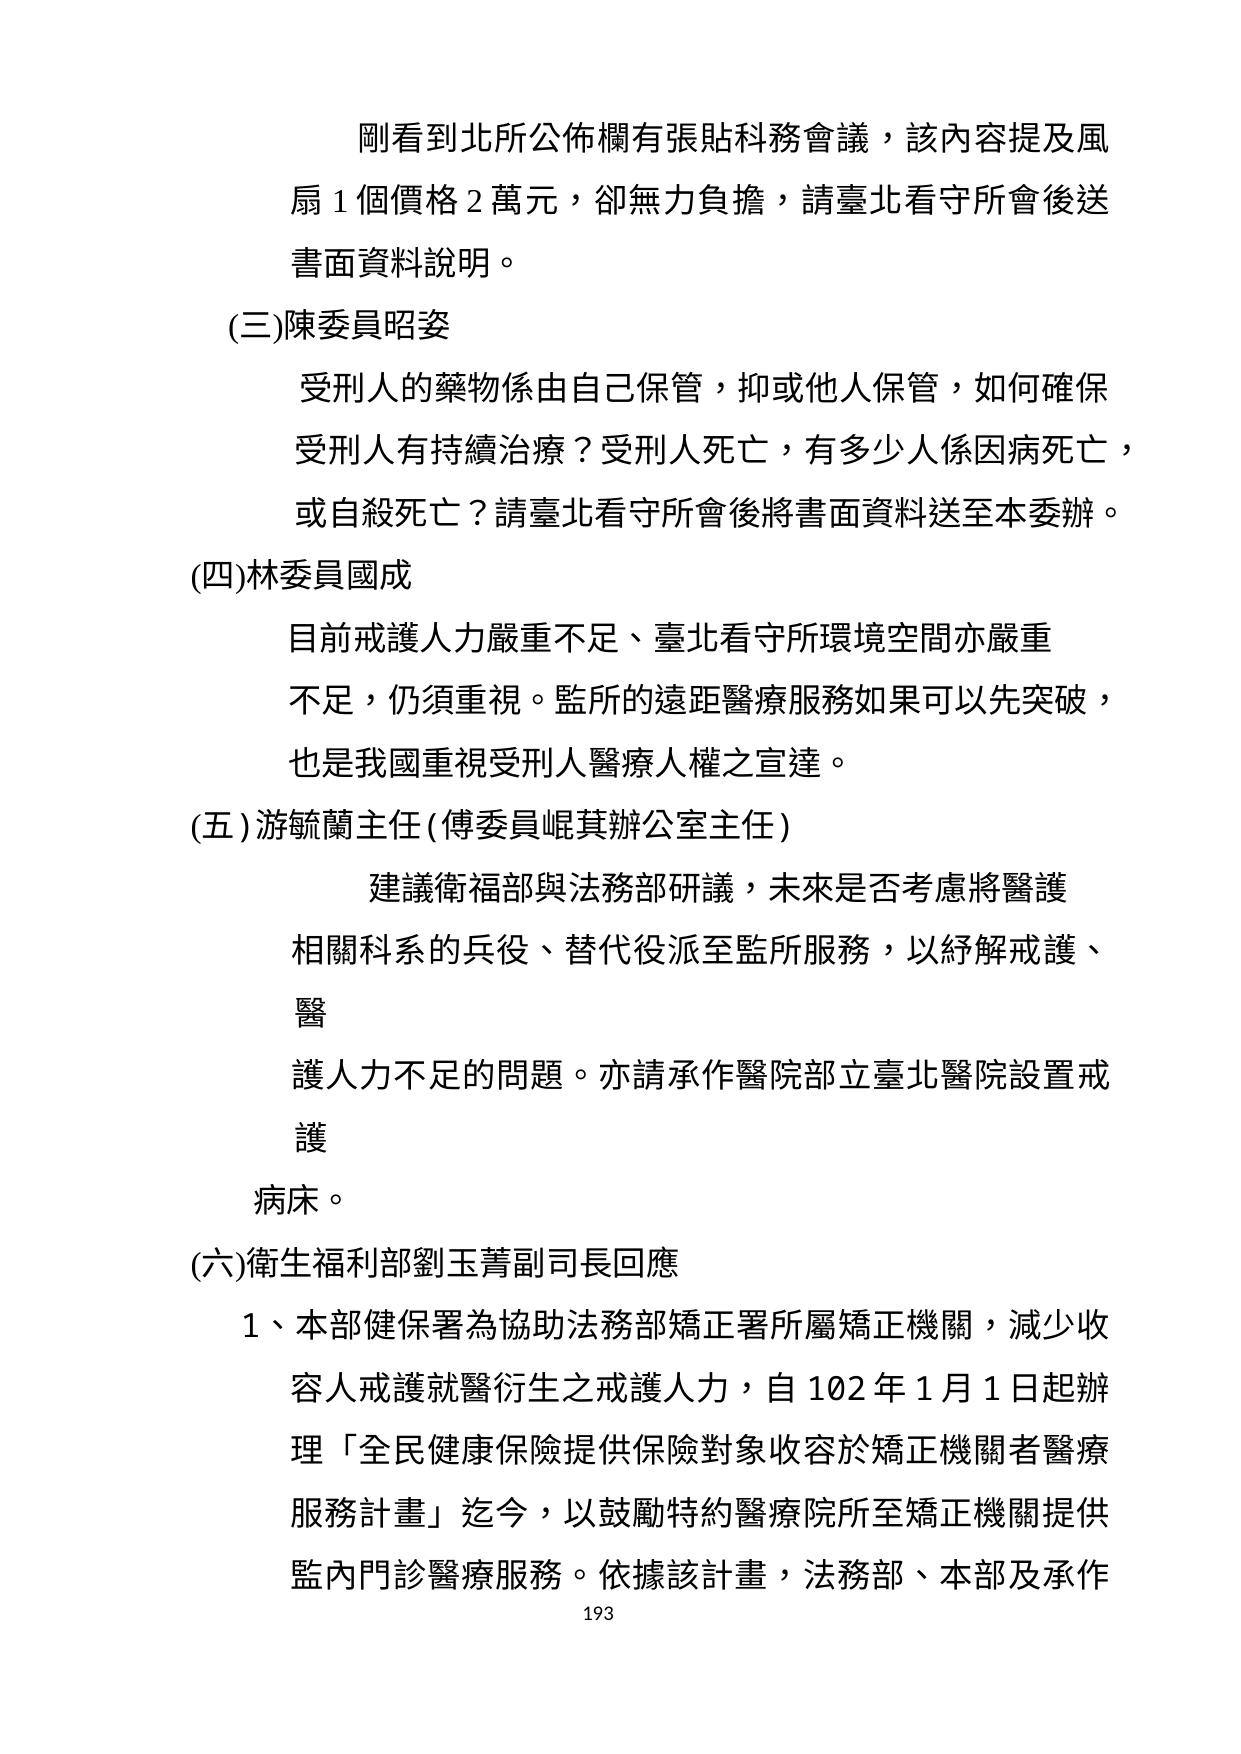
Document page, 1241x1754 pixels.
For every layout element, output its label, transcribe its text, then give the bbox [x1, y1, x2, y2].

text (三)陳委員昭姿 [228, 282, 1110, 344]
text 剛看到北所公佈欄有張貼科務會議，該內容提及風扇1個價格2萬元，卻無力負擔，請臺北看守所會後送書面資料說明。 [290, 94, 1110, 282]
text 建議衛福部與法務部研議，未來是否考慮將醫護 [228, 844, 1110, 907]
text 也是我國重視受刑人醫療人權之宣達。 [228, 719, 1110, 782]
text (六)衛生福利部劉玉菁副司長回應 [165, 1219, 1110, 1282]
text 受刑人的藥物係由自己保管，抑或他人保管，如何確保受刑人有持續治療？受刑人死亡，有多少人係因病死亡，或自殺死亡？請臺北看守所會後將書面資料送至本委辦。 [228, 344, 1110, 532]
text 護人力不足的問題。亦請承作醫院部立臺北醫院設置戒護 [228, 1032, 1110, 1157]
text 不足，仍須重視。監所的遠距醫療服務如果可以先突破， [228, 657, 1110, 719]
text 病床。 [228, 1157, 1110, 1219]
text 相關科系的兵役、替代役派至監所服務，以紓解戒護、醫 [228, 907, 1110, 1032]
text 1、本部健保署為協助法務部矯正署所屬矯正機關，減少收容人戒護就醫衍生之戒護人力，自102年1月1日起辦理「全民健康保險提供保險對象收容於矯正機關者醫療服務計畫」迄今，以鼓勵特約醫療院所至矯正機關提供監內門診醫療服務。依據該計畫，法務部、本部及承作 [240, 1282, 1110, 1594]
text (五)游毓蘭主任(傅委員崐萁辦公室主任) [165, 782, 1110, 844]
text 目前戒護人力嚴重不足、臺北看守所環境空間亦嚴重 [228, 594, 1110, 657]
text (四)林委員國成 [165, 532, 1110, 594]
